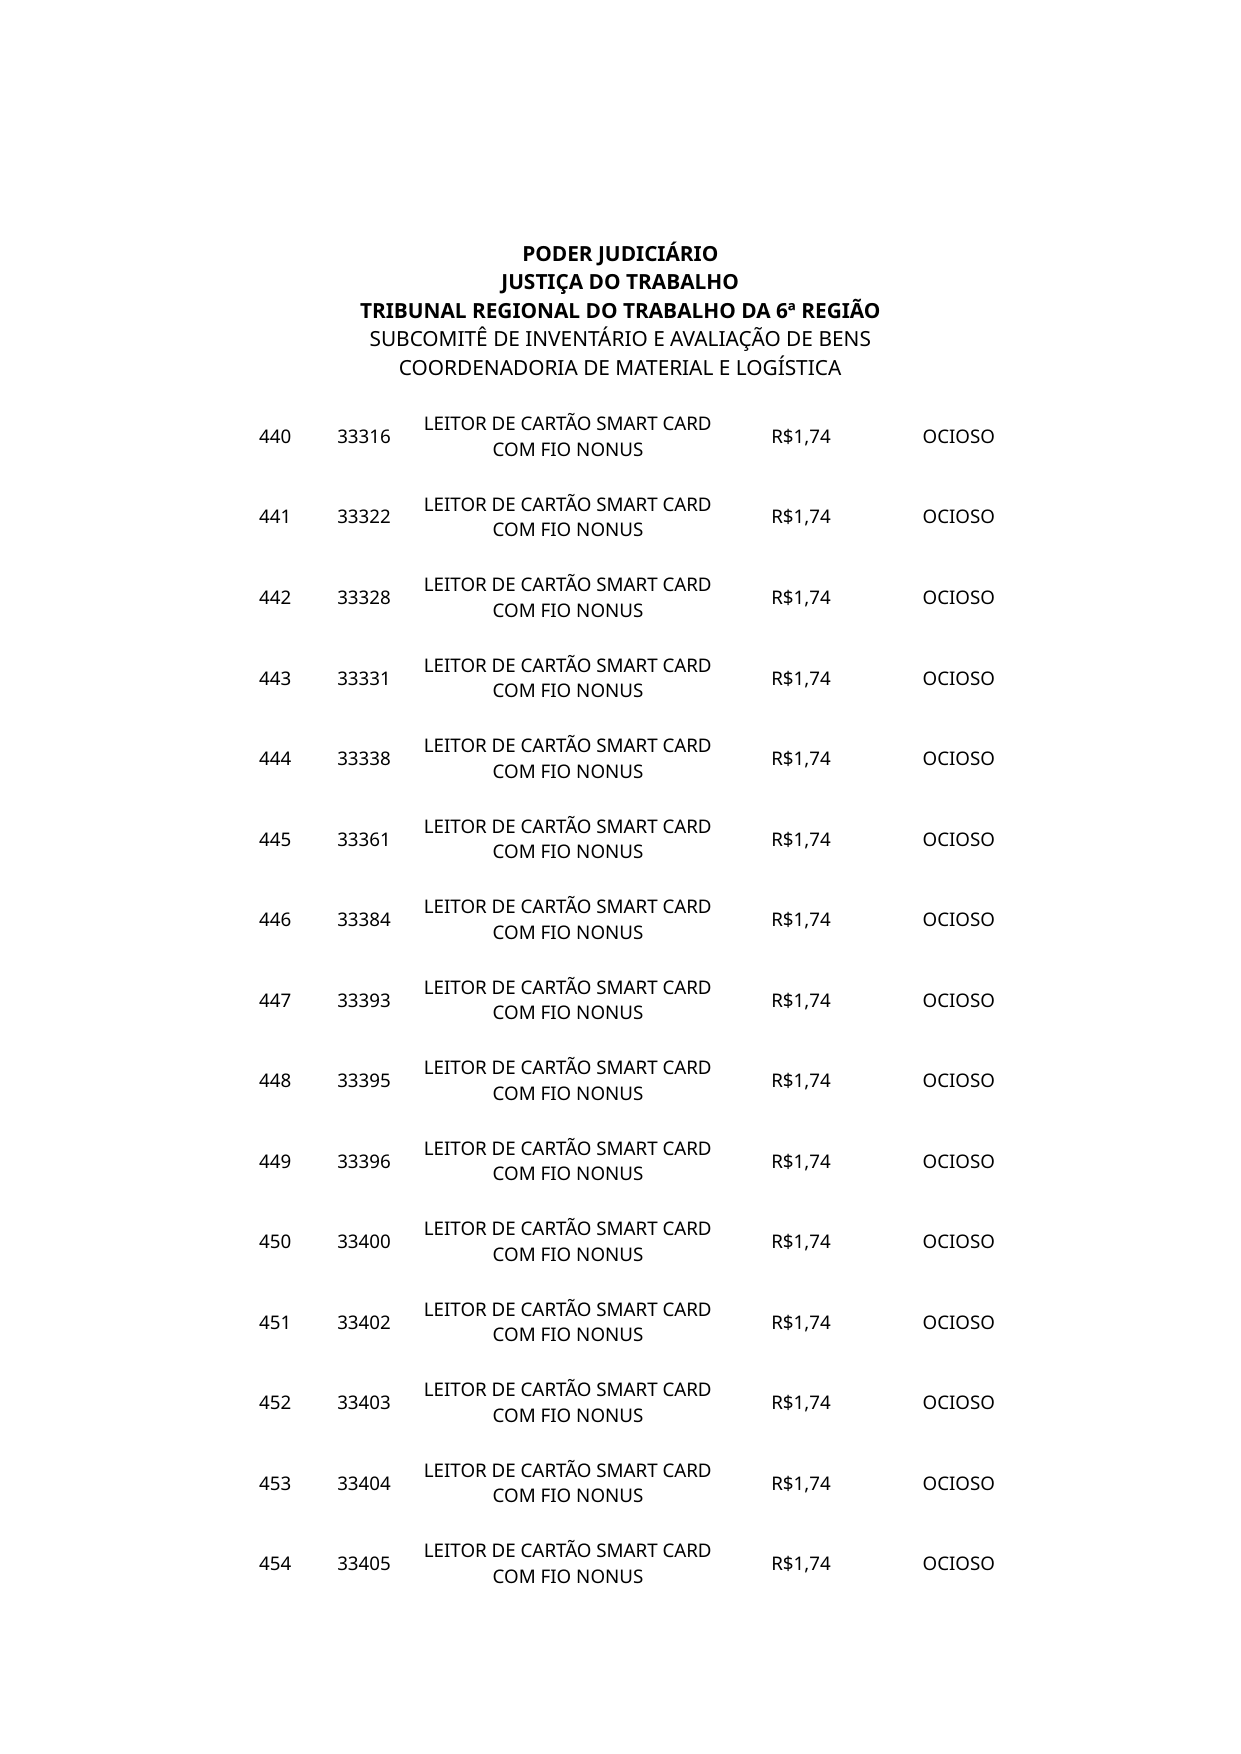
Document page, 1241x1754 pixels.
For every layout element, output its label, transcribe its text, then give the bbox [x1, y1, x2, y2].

table_cell 442 [231, 572, 319, 652]
table_cell R$1,74 [727, 1216, 875, 1296]
table_cell 33393 [319, 974, 409, 1055]
table_cell OCIOSO [875, 572, 1042, 652]
table_cell 440 [231, 411, 319, 491]
table_cell OCIOSO [875, 1538, 1042, 1618]
table_cell R$1,74 [727, 1538, 875, 1618]
table_cell OCIOSO [875, 1377, 1042, 1457]
table_cell R$1,74 [727, 1296, 875, 1377]
table_cell LEITOR DE CARTÃO SMART CARD COM FIO NONUS [409, 1377, 727, 1457]
table_cell R$1,74 [727, 974, 875, 1055]
table_cell 33331 [319, 652, 409, 733]
table_cell 33400 [319, 1216, 409, 1296]
table_cell OCIOSO [875, 1296, 1042, 1377]
table_cell OCIOSO [875, 1216, 1042, 1296]
table_cell 444 [231, 733, 319, 813]
table_cell 441 [231, 491, 319, 572]
table_cell LEITOR DE CARTÃO SMART CARD COM FIO NONUS [409, 1216, 727, 1296]
table_cell 450 [231, 1216, 319, 1296]
table_cell LEITOR DE CARTÃO SMART CARD COM FIO NONUS [409, 491, 727, 572]
table_cell LEITOR DE CARTÃO SMART CARD COM FIO NONUS [409, 572, 727, 652]
table_cell LEITOR DE CARTÃO SMART CARD COM FIO NONUS [409, 411, 727, 491]
table_cell R$1,74 [727, 1135, 875, 1216]
table_cell OCIOSO [875, 652, 1042, 733]
table_cell OCIOSO [875, 894, 1042, 974]
table_cell LEITOR DE CARTÃO SMART CARD COM FIO NONUS [409, 1538, 727, 1618]
table_cell 446 [231, 894, 319, 974]
table_cell 454 [231, 1538, 319, 1618]
table_cell 33395 [319, 1055, 409, 1135]
table_cell OCIOSO [875, 1055, 1042, 1135]
table_cell R$1,74 [727, 572, 875, 652]
table_cell LEITOR DE CARTÃO SMART CARD COM FIO NONUS [409, 652, 727, 733]
table_cell 445 [231, 813, 319, 894]
table_cell 449 [231, 1135, 319, 1216]
table_cell LEITOR DE CARTÃO SMART CARD COM FIO NONUS [409, 894, 727, 974]
table_cell 443 [231, 652, 319, 733]
table_cell LEITOR DE CARTÃO SMART CARD COM FIO NONUS [409, 733, 727, 813]
table_cell R$1,74 [727, 1377, 875, 1457]
table_cell LEITOR DE CARTÃO SMART CARD COM FIO NONUS [409, 1457, 727, 1538]
table_cell OCIOSO [875, 1135, 1042, 1216]
table_cell LEITOR DE CARTÃO SMART CARD COM FIO NONUS [409, 813, 727, 894]
table_cell LEITOR DE CARTÃO SMART CARD COM FIO NONUS [409, 974, 727, 1055]
table_cell OCIOSO [875, 411, 1042, 491]
table_cell 33328 [319, 572, 409, 652]
table_cell 33361 [319, 813, 409, 894]
table_cell 452 [231, 1377, 319, 1457]
table_cell R$1,74 [727, 813, 875, 894]
table_cell 33384 [319, 894, 409, 974]
table_cell LEITOR DE CARTÃO SMART CARD COM FIO NONUS [409, 1135, 727, 1216]
table_cell 33403 [319, 1377, 409, 1457]
table_cell 451 [231, 1296, 319, 1377]
table_cell R$1,74 [727, 733, 875, 813]
table_cell R$1,74 [727, 491, 875, 572]
table_cell 33405 [319, 1538, 409, 1618]
table_cell 33322 [319, 491, 409, 572]
table_cell R$1,74 [727, 411, 875, 491]
table_cell LEITOR DE CARTÃO SMART CARD COM FIO NONUS [409, 1296, 727, 1377]
table_cell 448 [231, 1055, 319, 1135]
table_cell 33404 [319, 1457, 409, 1538]
table_cell R$1,74 [727, 652, 875, 733]
table_cell OCIOSO [875, 733, 1042, 813]
table_cell 33338 [319, 733, 409, 813]
table_cell OCIOSO [875, 813, 1042, 894]
table_cell OCIOSO [875, 1457, 1042, 1538]
table_cell LEITOR DE CARTÃO SMART CARD COM FIO NONUS [409, 1055, 727, 1135]
table_cell 33396 [319, 1135, 409, 1216]
table_cell OCIOSO [875, 491, 1042, 572]
table_cell 447 [231, 974, 319, 1055]
table_cell 33402 [319, 1296, 409, 1377]
table_cell OCIOSO [875, 974, 1042, 1055]
table_cell 33316 [319, 411, 409, 491]
table_cell 453 [231, 1457, 319, 1538]
table_cell R$1,74 [727, 894, 875, 974]
table_cell R$1,74 [727, 1457, 875, 1538]
table_cell R$1,74 [727, 1055, 875, 1135]
